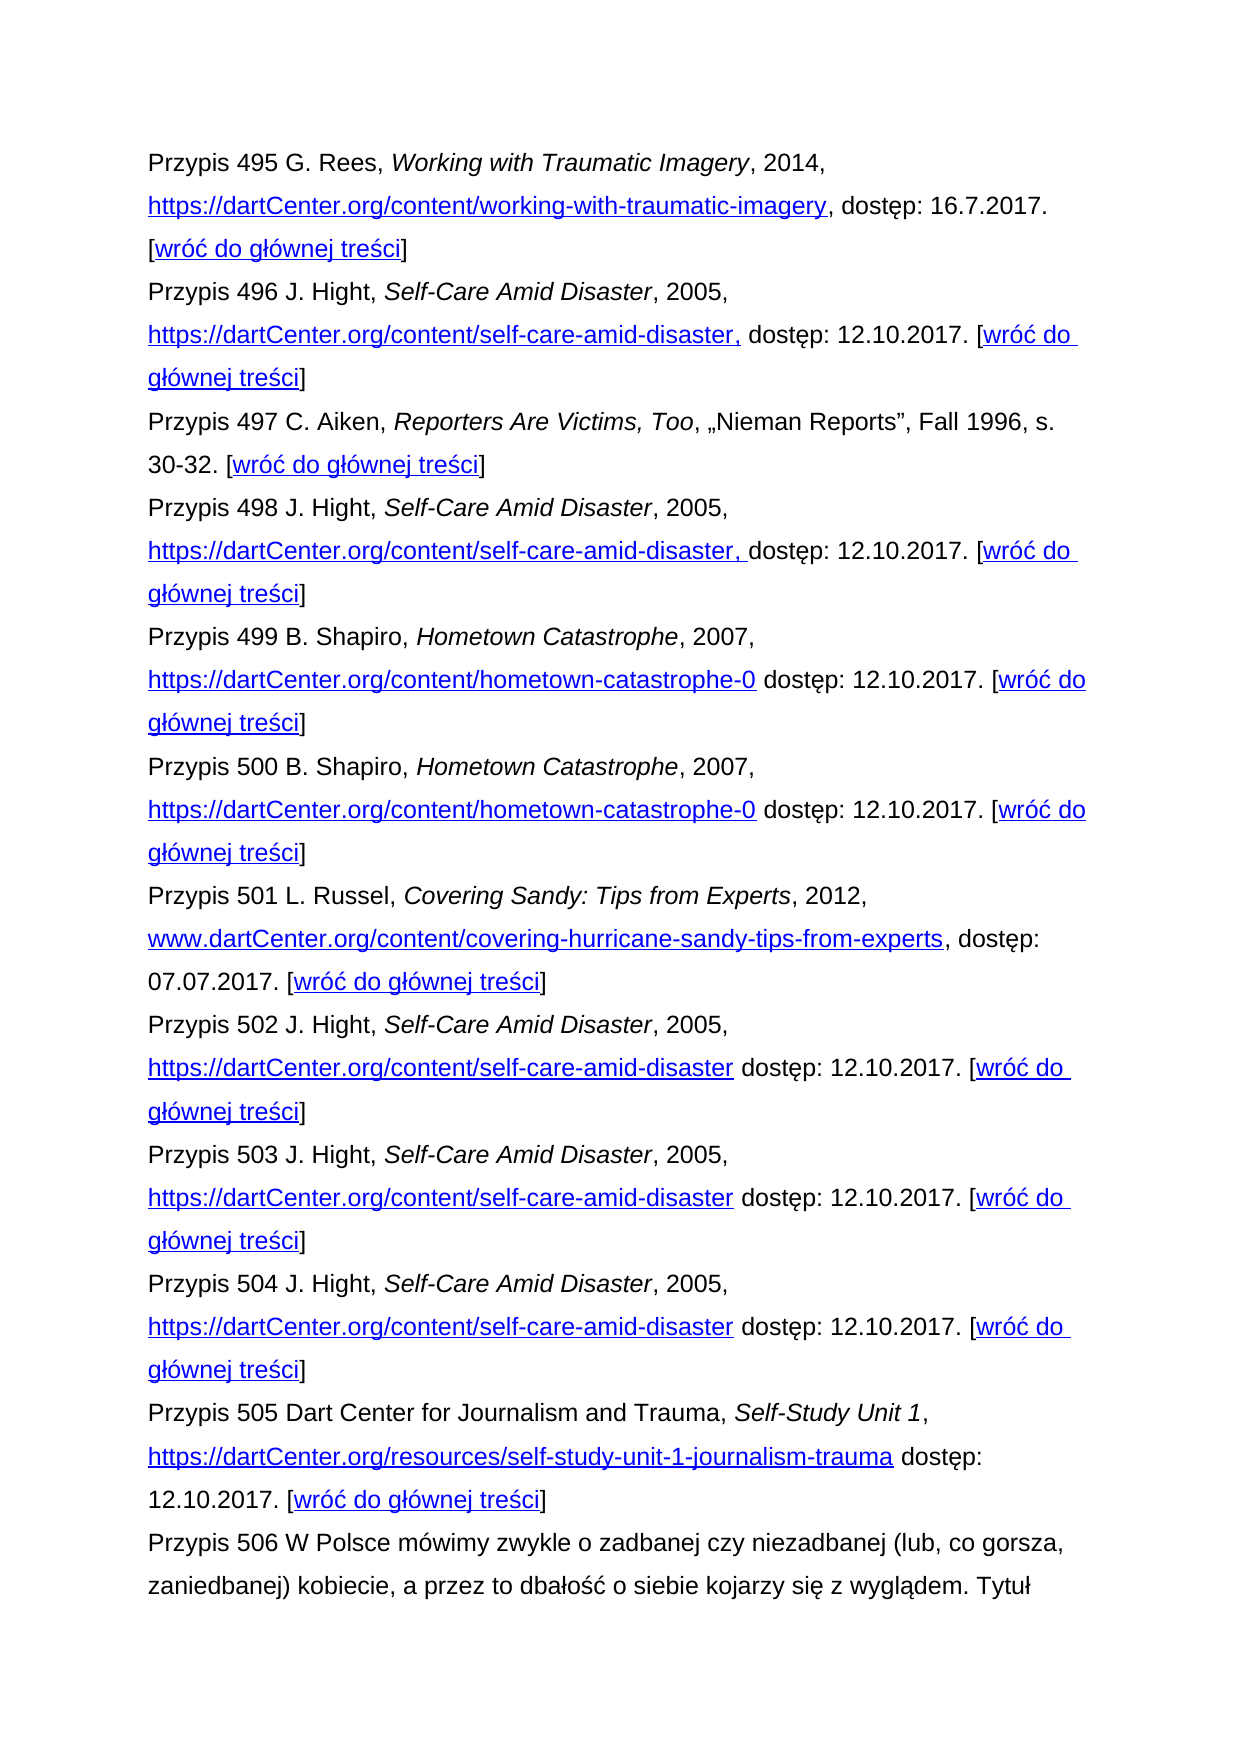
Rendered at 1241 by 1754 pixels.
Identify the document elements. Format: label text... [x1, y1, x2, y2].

text Przypis 496 J. Hight, Self-Care Amid Disaster, 2005, https://dartCenter.org/content/self-care-amid-disaster, dostęp: 12.10.2017. [wróć do głównej treści] [148, 277, 1092, 392]
text Przypis 504 J. Hight, Self-Care Amid Disaster, 2005, https://dartCenter.org/content/self-care-amid-disaster dostęp: 12.10.2017. [wróć do głównej treści] [148, 1269, 1092, 1384]
text Przypis 497 C. Aiken, Reporters Are Victims, Too, „Nieman Reports”, Fall 1996, s. 30-32. [wróć do głównej treści] [148, 406, 1092, 478]
text Przypis 505 Dart Center for Journalism and Trauma, Self-Study Unit 1, https://dartCenter.org/resources/self-study-unit-1-journalism-trauma dostęp: 12.10.2017. [wróć do głównej treści] [148, 1398, 1092, 1513]
text Przypis 498 J. Hight, Self-Care Amid Disaster, 2005, https://dartCenter.org/content/self-care-amid-disaster, dostęp: 12.10.2017. [wróć do głównej treści] [148, 493, 1092, 608]
text Przypis 503 J. Hight, Self-Care Amid Disaster, 2005, https://dartCenter.org/content/self-care-amid-disaster dostęp: 12.10.2017. [wróć do głównej treści] [148, 1139, 1092, 1254]
text Przypis 501 L. Russel, Covering Sandy: Tips from Experts, 2012, www.dartCenter.org/content/covering-hurricane-sandy-tips-from-experts, dostęp: 07.07.2017. [wróć do głównej treści] [148, 881, 1092, 996]
text Przypis 495 G. Rees, Working with Traumatic Imagery, 2014, https://dartCenter.org/content/working-with-traumatic-imagery, dostęp: 16.7.2017.[wróć do głównej treści] [148, 148, 1092, 263]
text Przypis 506 W Polsce mówimy zwykle o zadbanej czy niezadbanej (lub, co gorsza, zaniedbanej) kobiecie, a przez to dbałość o siebie kojarzy się z wyglądem. Tytuł [148, 1528, 1092, 1599]
text Przypis 502 J. Hight, Self-Care Amid Disaster, 2005, https://dartCenter.org/content/self-care-amid-disaster dostęp: 12.10.2017. [wróć do głównej treści] [148, 1010, 1092, 1125]
text Przypis 500 B. Shapiro, Hometown Catastrophe, 2007, https://dartCenter.org/content/hometown-catastrophe-0 dostęp: 12.10.2017. [wróć do głównej treści] [148, 751, 1092, 866]
text Przypis 499 B. Shapiro, Hometown Catastrophe, 2007, https://dartCenter.org/content/hometown-catastrophe-0 dostęp: 12.10.2017. [wróć do głównej treści] [148, 622, 1092, 737]
